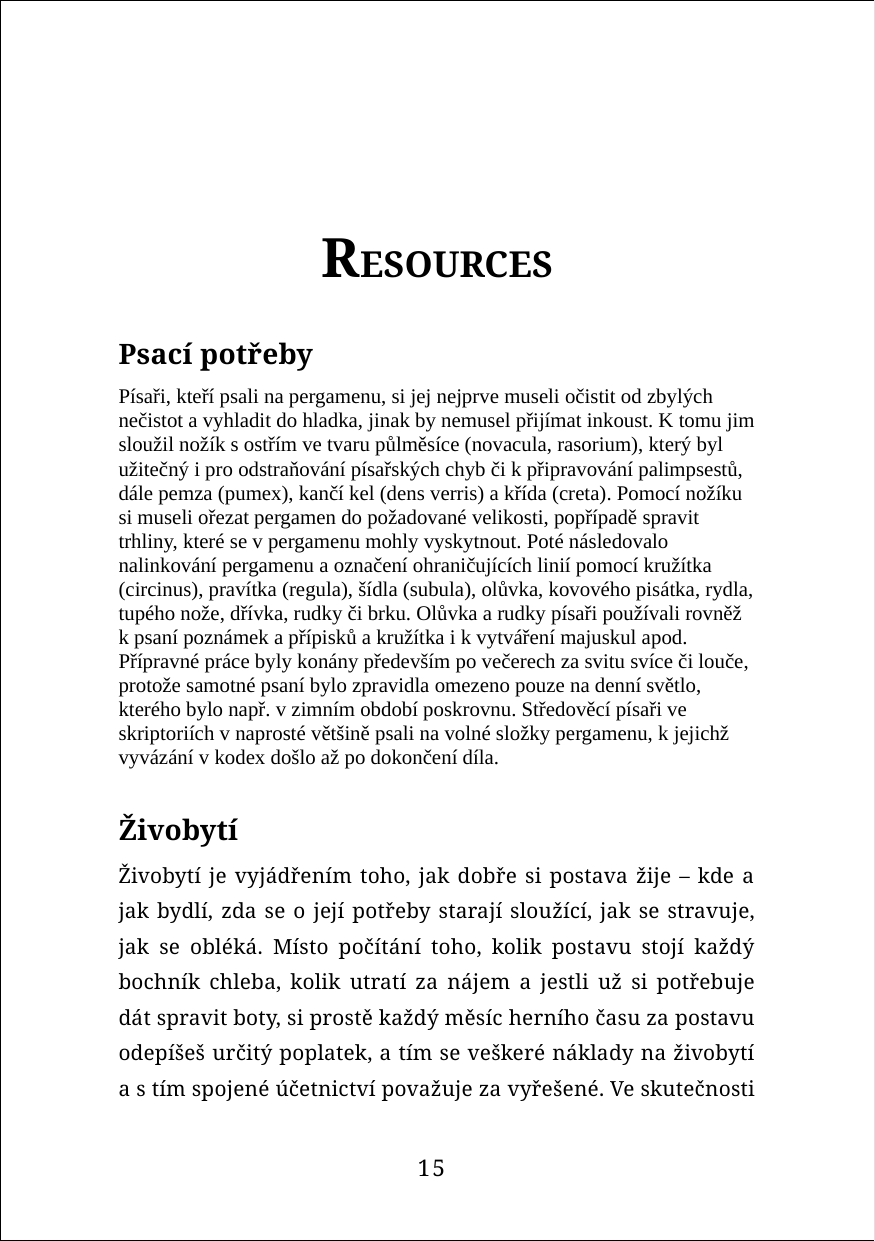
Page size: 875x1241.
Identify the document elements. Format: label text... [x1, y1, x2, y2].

subtitle Resources [118, 219, 756, 293]
text Živobytí je vyjádřením toho, jak dobře si postava žije – kde a jak bydlí, zda se o její potřeby starají sloužící, jak se stravuje, jak se obléká. Místo počítání toho, kolik postavu stojí každý bochník chleba, kolik utratí za nájem a jestli už si potřebuje dát spravit boty, si prostě každý měsíc herního času za postavu odepíšeš určitý poplatek, a tím se veškeré náklady na živobytí a s tím spojené účetnictví považuje za vyřešené. Ve skutečnosti [118, 861, 756, 1102]
subtitle Živobytí [118, 811, 756, 849]
subtitle Psací potřeby [118, 334, 756, 372]
text Písaři, kteří psali na pergamenu, si jej nejprve museli očistit od zbylých nečistot a vyhladit do hladka, jinak by nemusel přijímat inkoust. K tomu jim sloužil nožík s ostřím ve tvaru půlměsíce (novacula, rasorium), který byl užitečný i pro odstraňování písařských chyb či k připravování palimpsestů, dále pemza (pumex), kančí kel (dens verris) a křída (creta). Pomocí nožíku si museli ořezat pergamen do požadované velikosti, popřípadě spravit trhliny, které se v pergamenu mohly vyskytnout. Poté následovalo nalinkování pergamenu a označení ohraničujících linií pomocí kružítka (circinus), pravítka (regula), šídla (subula), olůvka, kovového pisátka, rydla, tupého nože, dřívka, rudky či brku. Olůvka a rudky písaři používali rovněž k psaní poznámek a přípisků a kružítka i k vytváření majuskul apod. Přípravné práce byly konány především po večerech za svitu svíce či louče, protože samotné psaní bylo zpravidla omezeno pouze na denní světlo, kterého bylo např. v zimním období poskrovnu. Středověcí písaři ve skriptoriích v naprosté většině psali na volné složky pergamenu, k jejichž vyvázání v kodex došlo až po dokončení díla. [118, 384, 756, 769]
